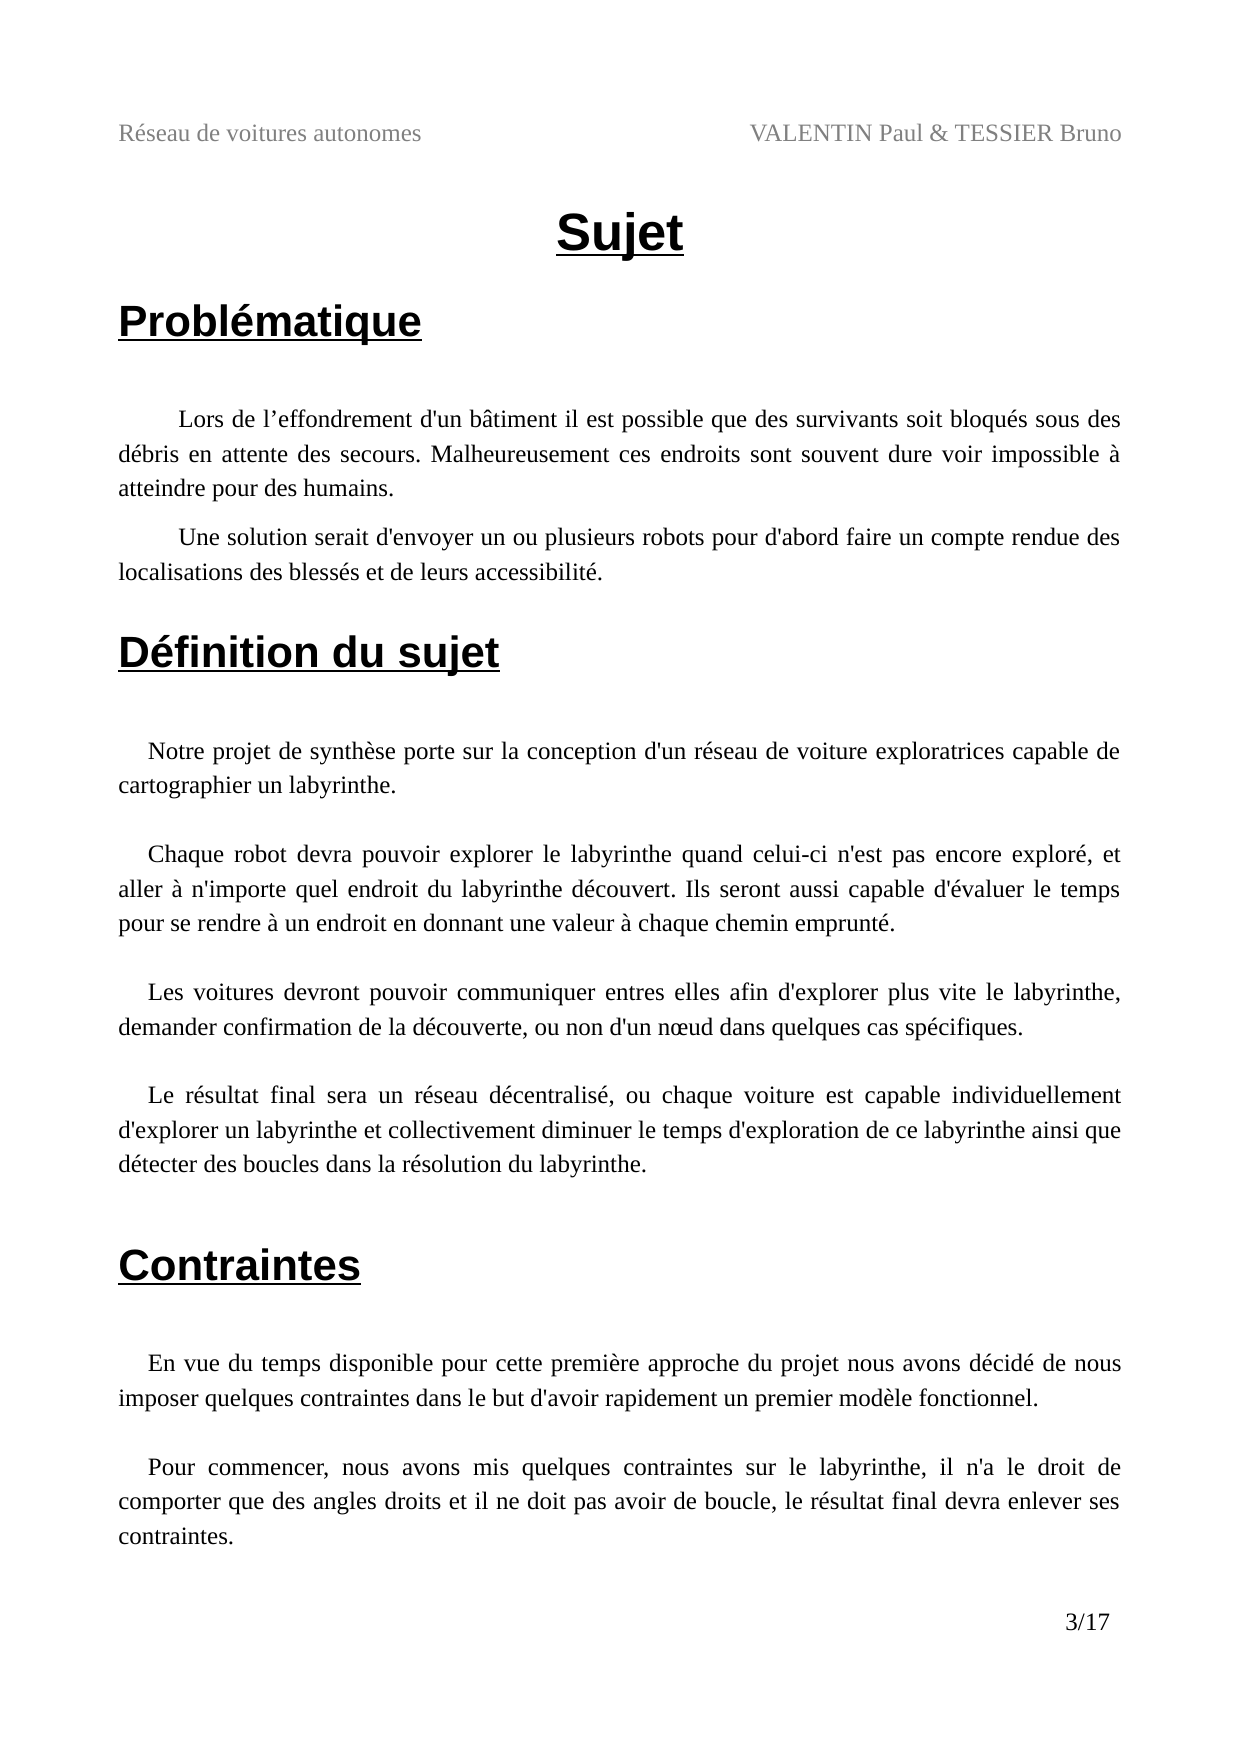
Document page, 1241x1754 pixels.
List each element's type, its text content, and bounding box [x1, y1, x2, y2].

subtitle Définition du sujet [118, 626, 1152, 677]
text Une solution serait d'envoyer un ou plusieurs robots pour d'abord faire un compte rendue des localisations des blessés et de leurs accessibilité. [118, 522, 1122, 586]
text Chaque robot devra pouvoir explorer le labyrinthe quand celui-ci n'est pas encore exploré, et aller à n'importe quel endroit du labyrinthe découvert. Ils seront aussi capable d'évaluer le temps pour se rendre à un endroit en donnant une valeur à chaque chemin emprunté. [118, 839, 1122, 937]
text Lors de l’effondrement d'un bâtiment il est possible que des survivants soit bloqués sous des débris en attente des secours. Malheureusement ces endroits sont souvent dure voir impossible à atteindre pour des humains. [118, 404, 1122, 502]
text En vue du temps disponible pour cette première approche du projet nous avons décidé de nous imposer quelques contraintes dans le but d'avoir rapidement un premier modèle fonctionnel. [118, 1348, 1122, 1412]
subtitle Problématique [118, 295, 1152, 345]
text Le résultat final sera un réseau décentralisé, ou chaque voiture est capable individuellement d'explorer un labyrinthe et collectivement diminuer le temps d'exploration de ce labyrinthe ainsi que détecter des boucles dans la résolution du labyrinthe. [118, 1081, 1122, 1178]
subtitle Contraintes [118, 1239, 1122, 1289]
text Notre projet de synthèse porte sur la conception d'un réseau de voiture exploratrices capable de cartographier un labyrinthe. [118, 736, 1122, 799]
subtitle Sujet [118, 201, 1122, 262]
text Les voitures devront pouvoir communiquer entres elles afin d'explorer plus vite le labyrinthe, demander confirmation de la découverte, ou non d'un nœud dans quelques cas spécifiques. [118, 977, 1122, 1040]
text Pour commencer, nous avons mis quelques contraintes sur le labyrinthe, il n'a le droit de comporter que des angles droits et il ne doit pas avoir de boucle, le résultat final devra enlever ses contraintes. [118, 1452, 1122, 1550]
